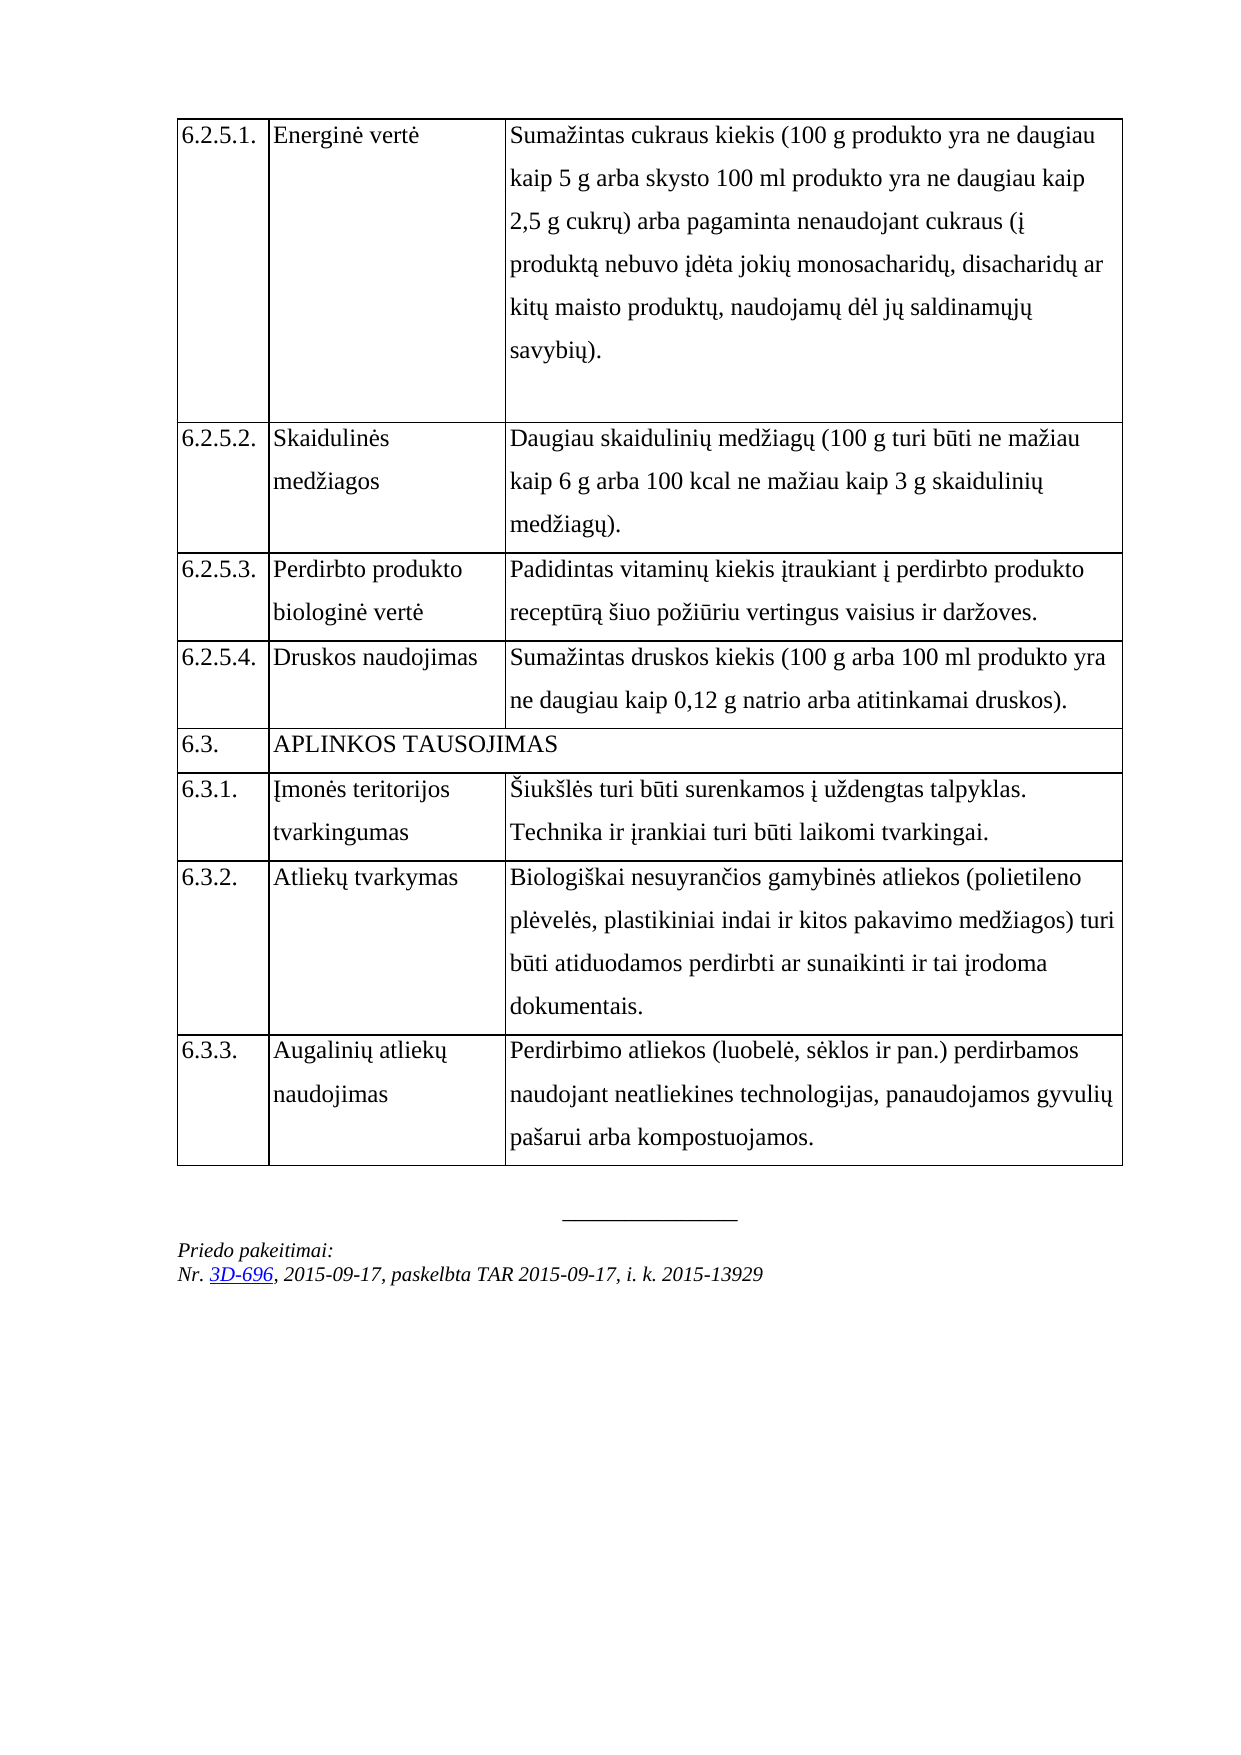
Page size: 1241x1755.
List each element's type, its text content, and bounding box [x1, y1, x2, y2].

table_cell Padidintas vitaminų kiekis įtraukiant į perdirbto produkto receptūrą šiuo požiūriu vertingus vaisius ir daržoves. [506, 554, 1122, 640]
table_cell Perdirbto produkto biologinė vertė [270, 554, 505, 640]
table_cell Perdirbimo atliekos (luobelė, sėklos ir pan.) perdirbamos naudojant neatliekines technologijas, panaudojamos gyvulių pašarui arba kompostuojamos. [506, 1036, 1122, 1165]
table_cell Šiukšlės turi būti surenkamos į uždengtas talpyklas. Technika ir įrankiai turi būti laikomi tvarkingai. [506, 774, 1122, 860]
table_cell Sumažintas cukraus kiekis (100 g produkto yra ne daugiau kaip 5 g arba skysto 100 ml produkto yra ne daugiau kaip 2,5 g cukrų) arba pagaminta nenaudojant cukraus (į produktą nebuvo įdėta jokių monosacharidų, disacharidų ar kitų maisto produktų, naudojamų dėl jų saldinamųjų savybių). [506, 120, 1122, 421]
table_cell Biologiškai nesuyrančios gamybinės atliekos (polietileno plėvelės, plastikiniai indai ir kitos pakavimo medžiagos) turi būti atiduodamos perdirbti ar sunaikinti ir tai įrodoma dokumentais. [506, 862, 1122, 1034]
table_cell APLINKOS TAUSOJIMAS [270, 729, 1122, 772]
table_cell 6.2.5.3. [178, 554, 268, 640]
text Nr. 3D-696, 2015-09-17, paskelbta TAR 2015-09-17, i. k. 2015-13929 [177, 1262, 1122, 1286]
table_cell 6.3.2. [178, 862, 268, 1034]
table_cell Druskos naudojimas [270, 642, 505, 728]
table_cell 6.2.5.1. [178, 120, 268, 421]
table_cell Daugiau skaidulinių medžiagų (100 g turi būti ne mažiau kaip 6 g arba 100 kcal ne mažiau kaip 3 g skaidulinių medžiagų). [506, 423, 1122, 552]
table_cell Skaidulinės medžiagos [270, 423, 505, 552]
table_cell 6.3.1. [178, 774, 268, 860]
table_cell Įmonės teritorijos tvarkingumas [270, 774, 505, 860]
text ______________ [177, 1195, 1122, 1224]
table_cell 6.3. [178, 729, 268, 772]
table_cell 6.3.3. [178, 1036, 268, 1165]
table_cell Energinė vertė [270, 120, 505, 421]
table_cell Sumažintas druskos kiekis (100 g arba 100 ml produkto yra ne daugiau kaip 0,12 g natrio arba atitinkamai druskos). [506, 642, 1122, 728]
table_cell 6.2.5.2. [178, 423, 268, 552]
table_cell 6.2.5.4. [178, 642, 268, 728]
table_cell Atliekų tvarkymas [270, 862, 505, 1034]
table_cell Augalinių atliekų naudojimas [270, 1036, 505, 1165]
text Priedo pakeitimai: [177, 1238, 1122, 1262]
